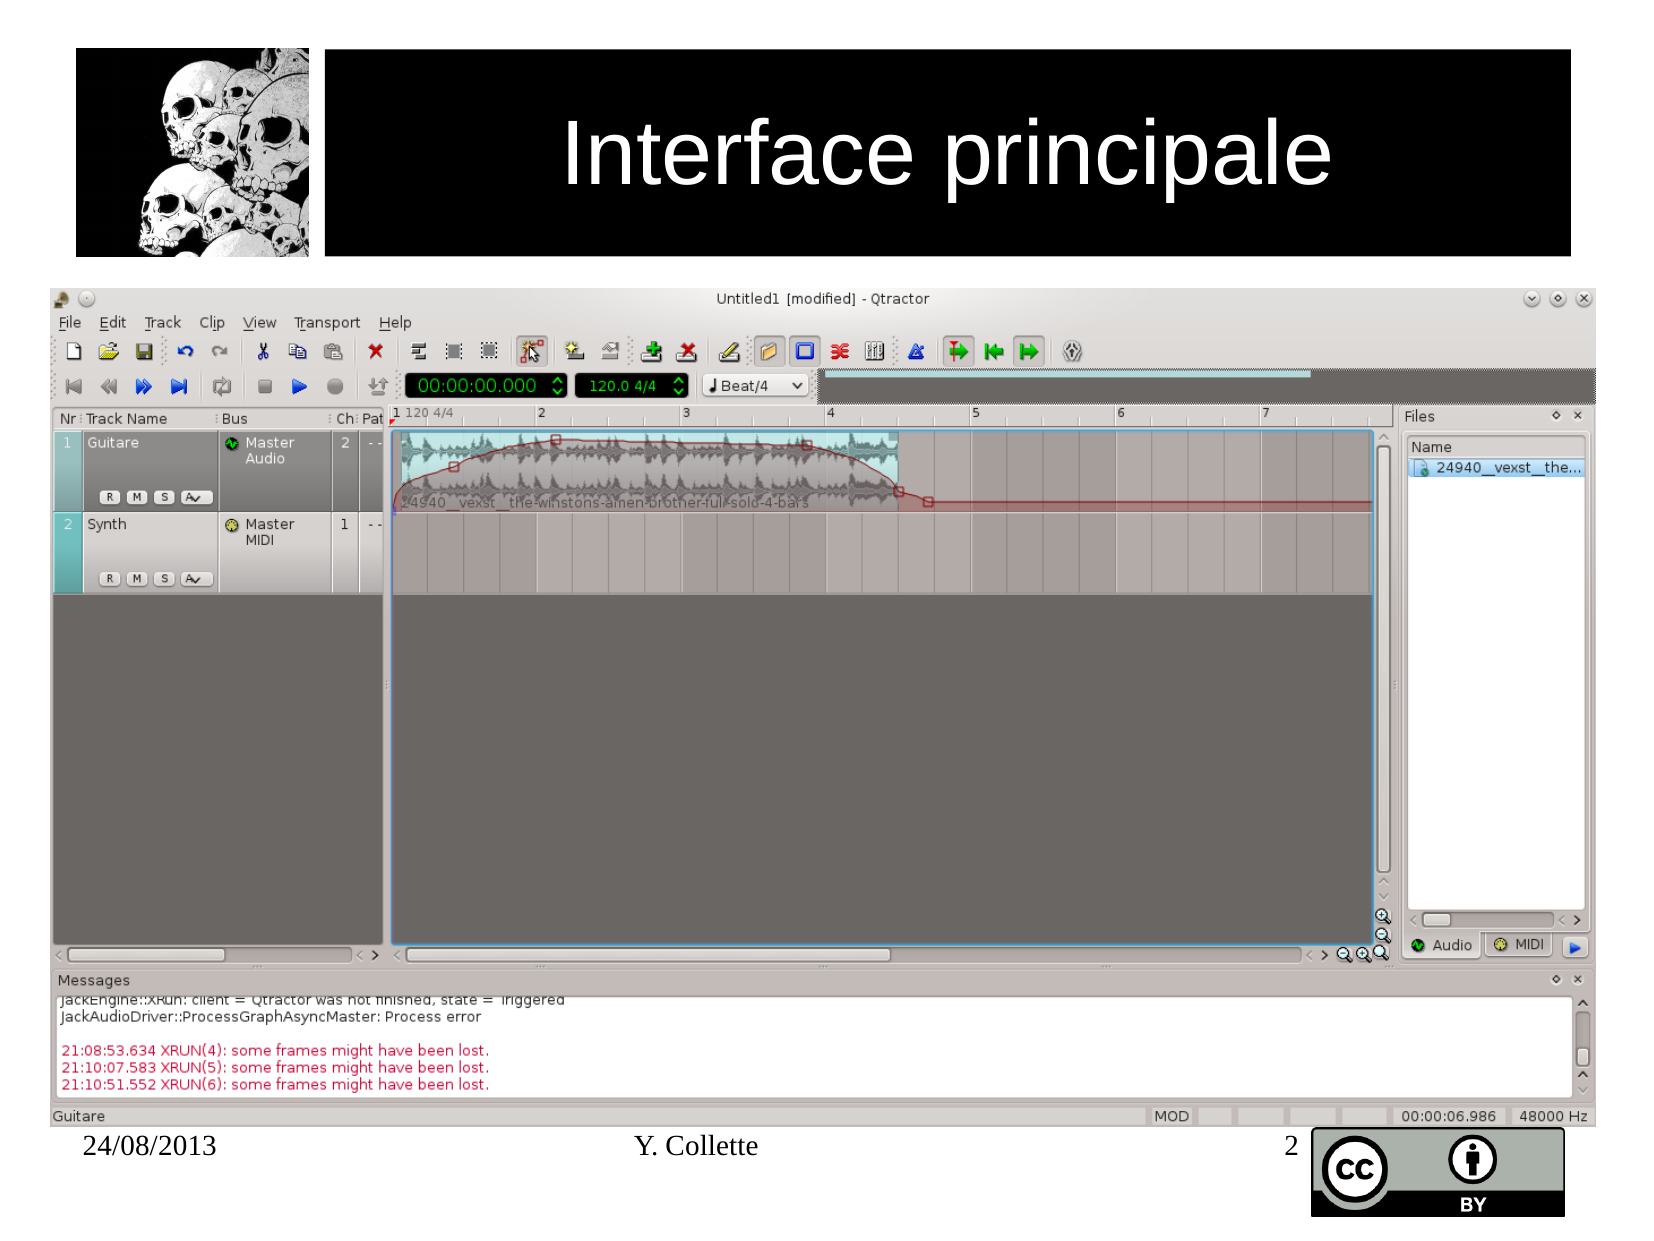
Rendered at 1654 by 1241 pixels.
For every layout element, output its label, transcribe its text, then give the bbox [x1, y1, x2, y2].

picture [76, 48, 309, 257]
picture [50, 288, 1596, 1217]
title Interface principale [324, 49, 1571, 257]
